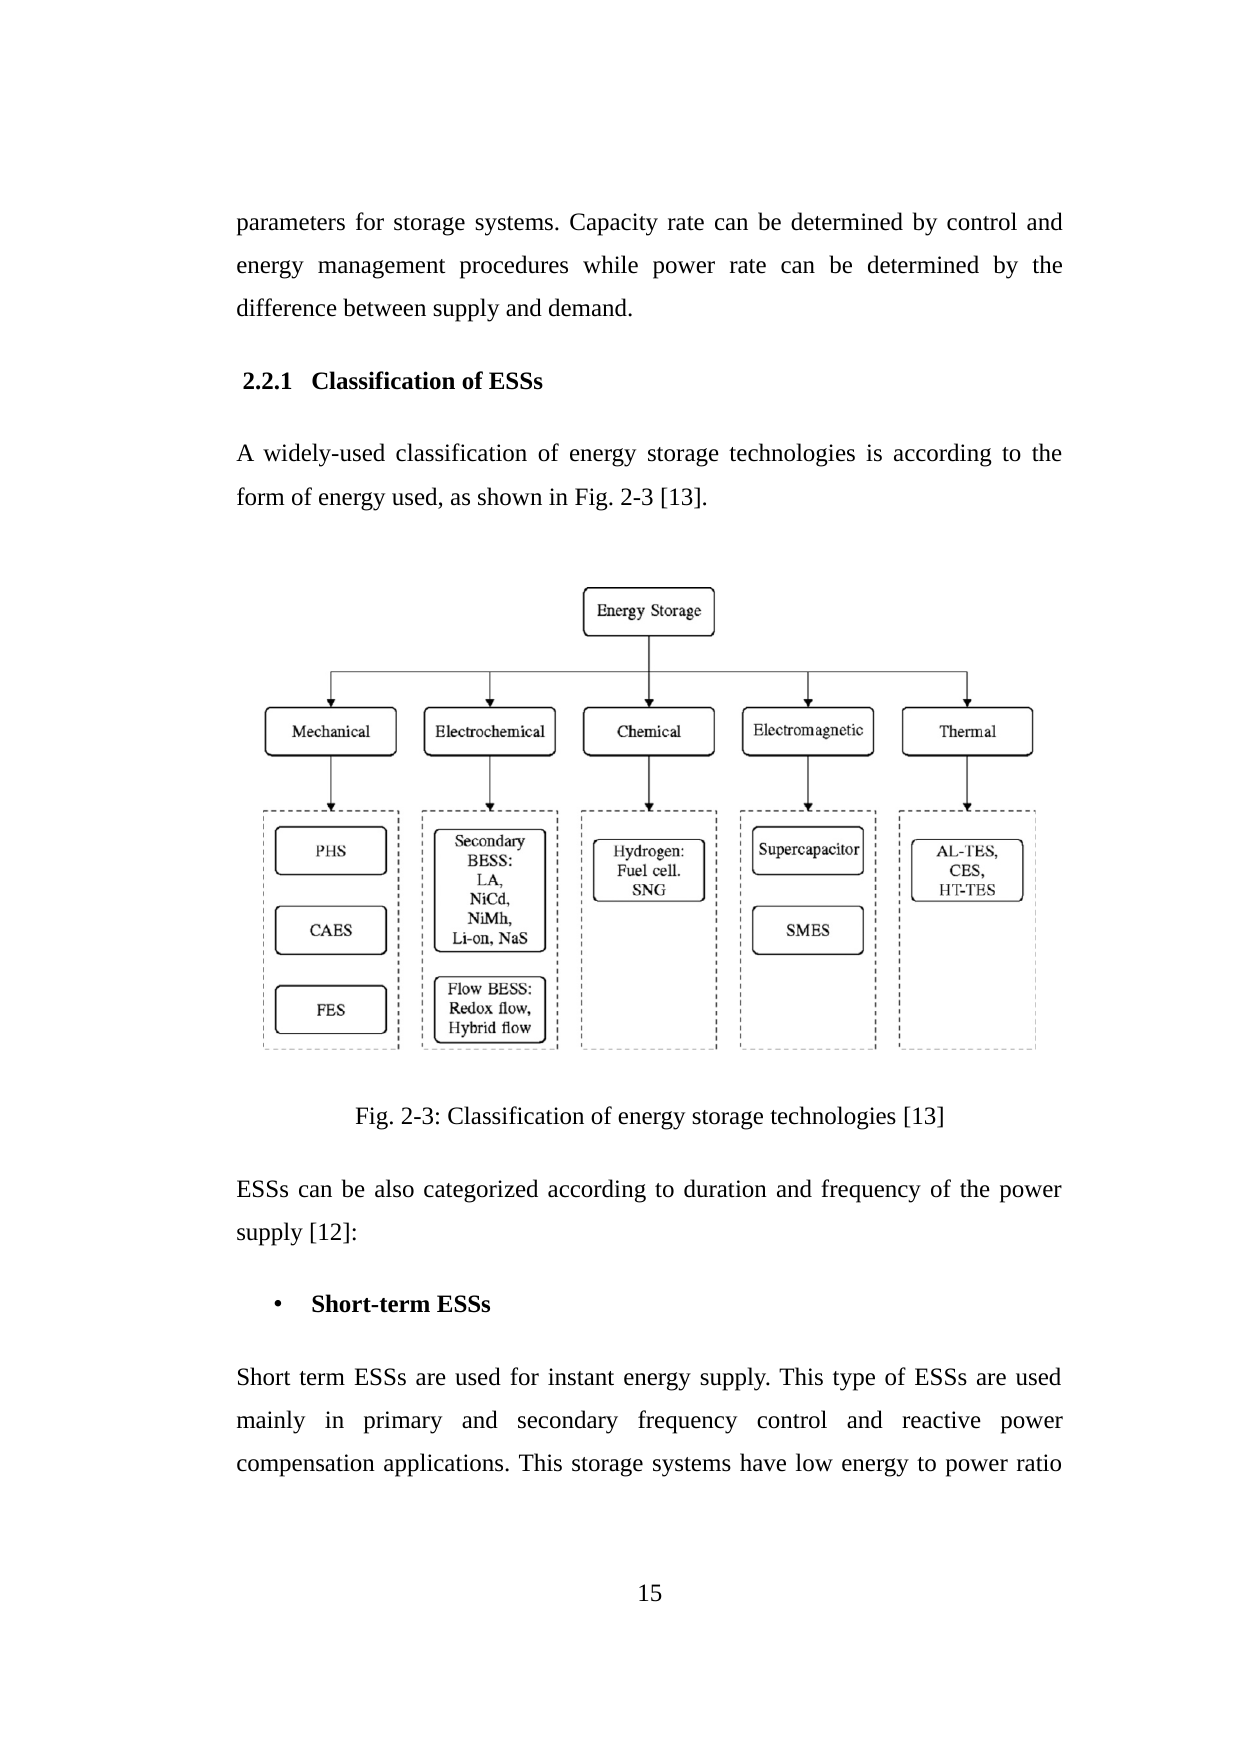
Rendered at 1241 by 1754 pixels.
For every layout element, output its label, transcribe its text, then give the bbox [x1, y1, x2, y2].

text Fig. 2-3: Classification of energy storage technologies [13]⁠ [236, 1101, 1063, 1130]
picture [236, 566, 1064, 1069]
text ESSs can be also categorized according to duration and frequency of the power supply [12]⁠: [236, 1174, 1063, 1246]
subtitle Classification of ESSs [236, 366, 1063, 394]
list Short-term ESSs [273, 1289, 1063, 1318]
text parameters for storage systems. Capacity rate can be determined by control and energy management procedures while power rate can be determined by the difference between supply and demand. [236, 207, 1063, 322]
text A widely-used classification of energy storage technologies is according to the form of energy used, as shown in Fig. 2-3 [13]⁠. [236, 438, 1063, 510]
text Short term ESSs are used for instant energy supply. This type of ESSs are used mainly in primary and secondary frequency control and reactive power compensation applications. This storage systems have low energy to power ratio [236, 1362, 1063, 1477]
